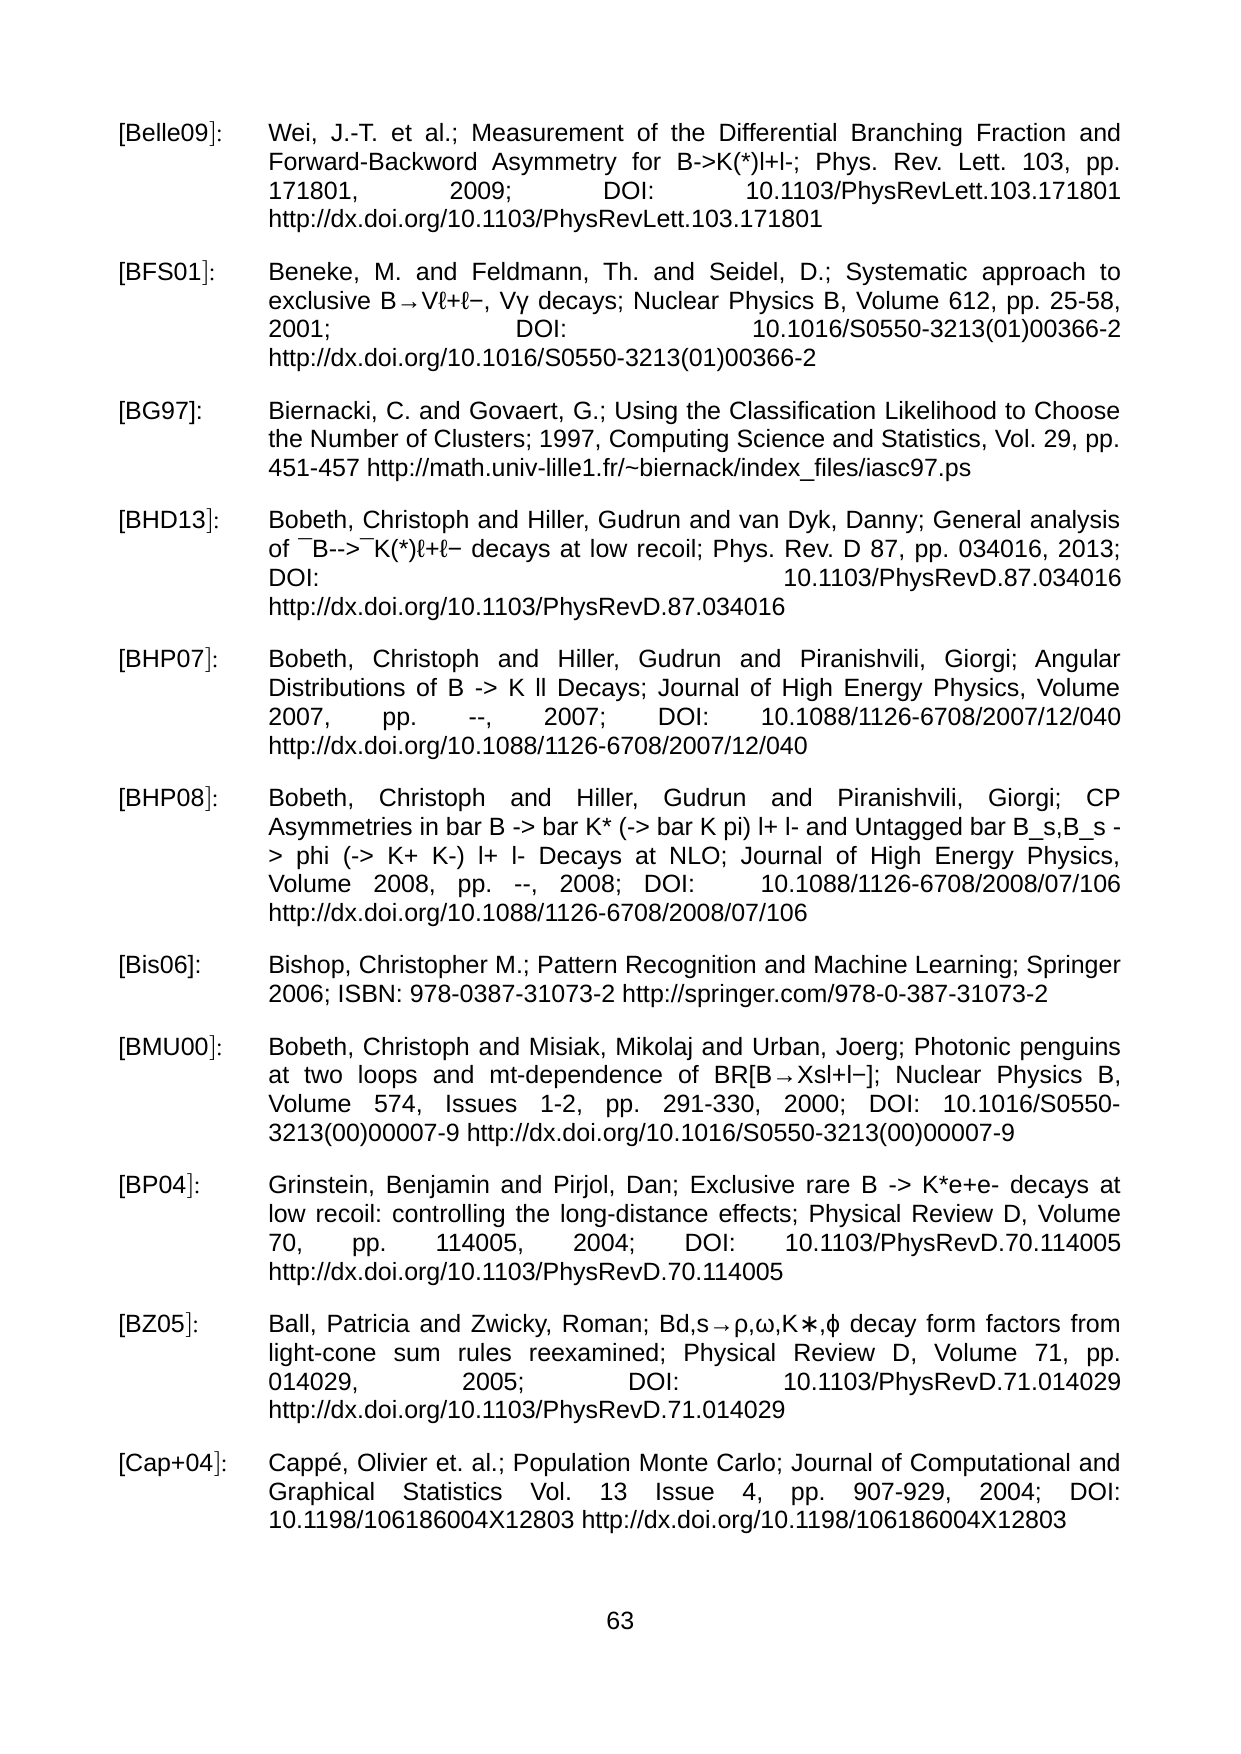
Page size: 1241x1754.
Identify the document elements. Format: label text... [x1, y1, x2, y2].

text [BHD13]: Bobeth, Christoph and Hiller, Gudrun and van Dyk, Danny; General analysis of ¯B-->¯K(*)ℓ+ℓ− decays at low recoil; Phys. Rev. D 87, pp. 034016, 2013; DOI: 10.1103/PhysRevD.87.034016 http://dx.doi.org/10.1103/PhysRevD.87.034016 [118, 506, 1122, 621]
text [Belle09]: Wei, J.-T. et al.; Measurement of the Differential Branching Fraction and Forward-Backword Asymmetry for B->K(*)l+l-; Phys. Rev. Lett. 103, pp. 171801, 2009; DOI: 10.1103/PhysRevLett.103.171801 http://dx.doi.org/10.1103/PhysRevLett.103.171801 [118, 118, 1122, 233]
text [Bis06]: Bishop, Christopher M.; Pattern Recognition and Machine Learning; Springer 2006; ISBN: 978-0387-31073-2 http://springer.com/978-0-387-31073-2 [118, 951, 1122, 1008]
text [BP04]: Grinstein, Benjamin and Pirjol, Dan; Exclusive rare B -> K*e+e- decays at low recoil: controlling the long-distance effects; Physical Review D, Volume 70, pp. 114005, 2004; DOI: 10.1103/PhysRevD.70.114005 http://dx.doi.org/10.1103/PhysRevD.70.114005 [118, 1170, 1122, 1286]
text [BHP07]: Bobeth, Christoph and Hiller, Gudrun and Piranishvili, Giorgi; Angular Distributions of B -> K ll Decays; Journal of High Energy Physics, Volume 2007, pp. --, 2007; DOI: 10.1088/1126-6708/2007/12/040 http://dx.doi.org/10.1088/1126-6708/2007/12/040 [118, 644, 1122, 759]
text [BHP08]: Bobeth, Christoph and Hiller, Gudrun and Piranishvili, Giorgi; CP Asymmetries in bar B -> bar K* (-> bar K pi) l+ l- and Untagged bar B_s,B_s -> phi (-> K+ K-) l+ l- Decays at NLO; Journal of High Energy Physics, Volume 2008, pp. --, 2008; DOI: 10.1088/1126-6708/2008/07/106 http://dx.doi.org/10.1088/1126-6708/2008/07/106 [118, 783, 1122, 927]
text [BMU00]: Bobeth, Christoph and Misiak, Mikolaj and Urban, Joerg; Photonic penguins at two loops and mt-dependence of BR[B→Xsl+l−]; Nuclear Physics B, Volume 574, Issues 1-2, pp. 291-330, 2000; DOI: 10.1016/S0550-3213(00)00007-9 http://dx.doi.org/10.1016/S0550-3213(00)00007-9 [118, 1032, 1122, 1147]
text [BFS01]: Beneke, M. and Feldmann, Th. and Seidel, D.; Systematic approach to exclusive B→Vℓ+ℓ−, Vγ decays; Nuclear Physics B, Volume 612, pp. 25-58, 2001; DOI: 10.1016/S0550-3213(01)00366-2 http://dx.doi.org/10.1016/S0550-3213(01)00366-2 [118, 257, 1122, 372]
text [Cap+04]: Cappé, Olivier et. al.; Population Monte Carlo; Journal of Computational and Graphical Statistics Vol. 13 Issue 4, pp. 907-929, 2004; DOI: 10.1198/106186004X12803 http://dx.doi.org/10.1198/106186004X12803 [118, 1448, 1122, 1534]
text [BZ05]: Ball, Patricia and Zwicky, Roman; Bd,s→ρ,ω,K∗,ϕ decay form factors from light-cone sum rules reexamined; Physical Review D, Volume 71, pp. 014029, 2005; DOI: 10.1103/PhysRevD.71.014029 http://dx.doi.org/10.1103/PhysRevD.71.014029 [118, 1309, 1122, 1424]
text [BG97]: Biernacki, C. and Govaert, G.; Using the Classification Likelihood to Choose the Number of Clusters; 1997, Computing Science and Statistics, Vol. 29, pp. 451-457 http://math.univ-lille1.fr/~biernack/index_files/iasc97.ps [118, 396, 1122, 482]
